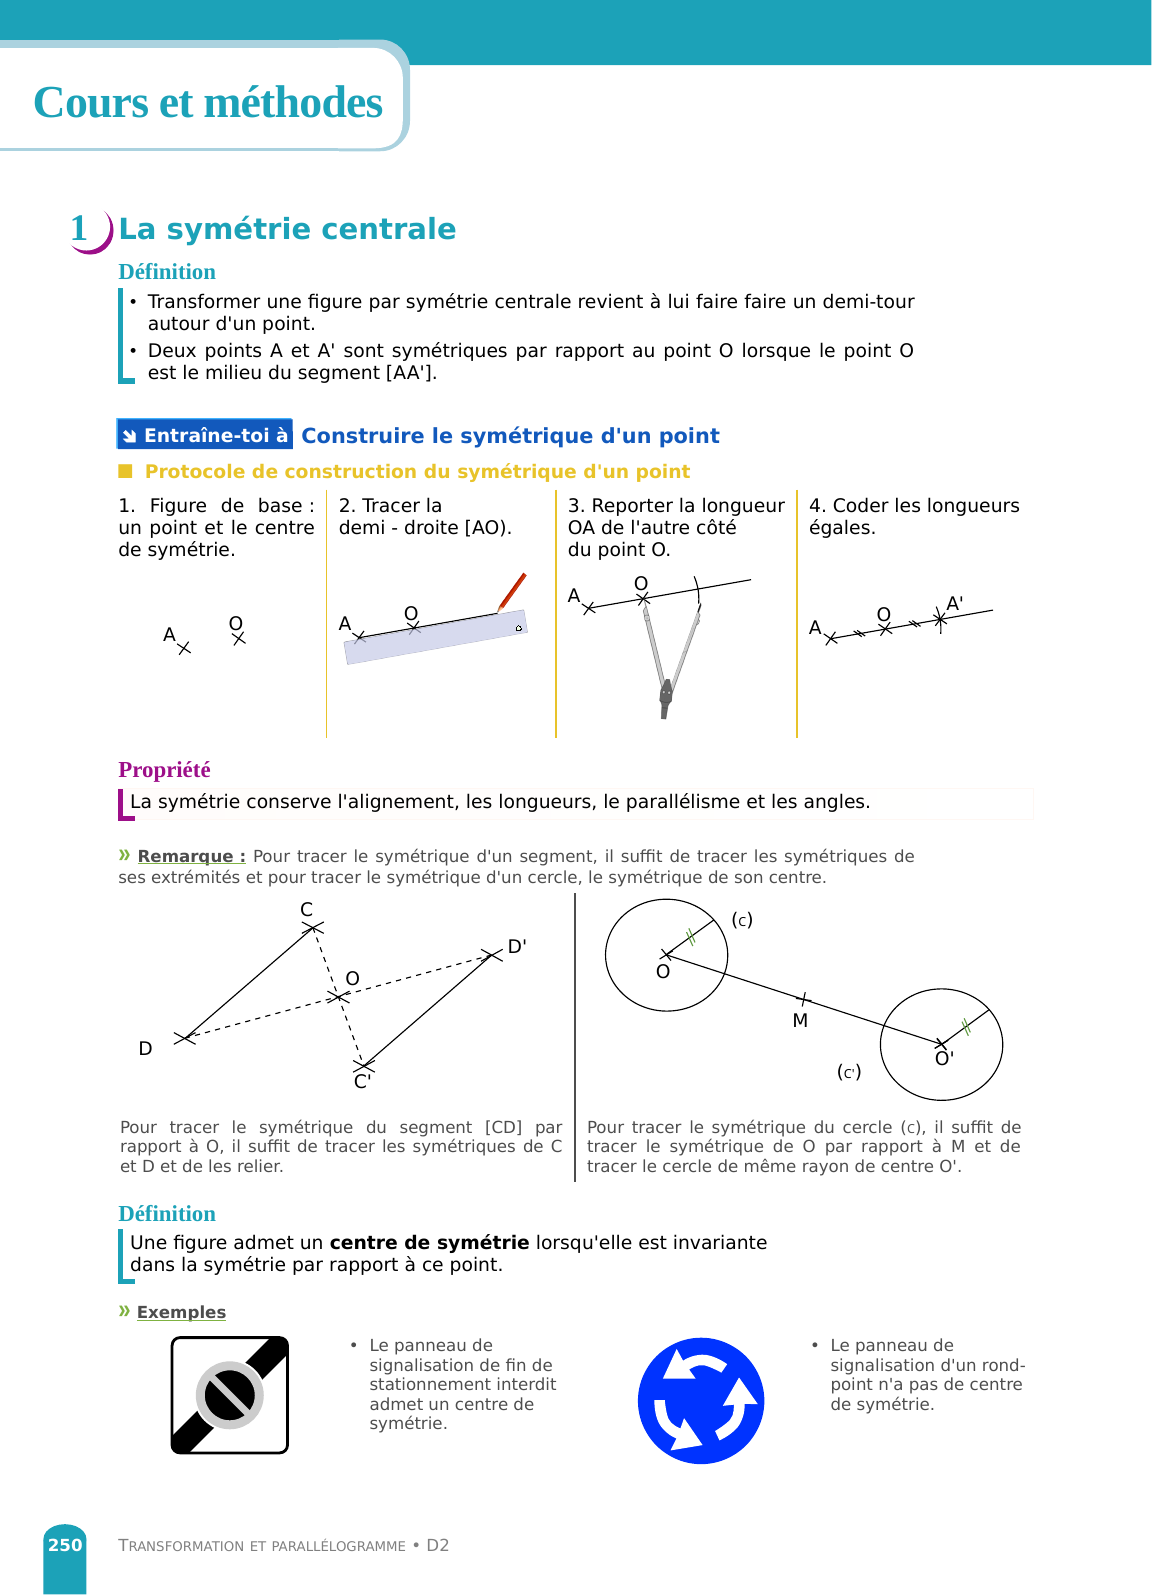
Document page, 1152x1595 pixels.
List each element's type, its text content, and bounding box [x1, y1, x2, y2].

table_header 2. Tracer la demi - droite [AO). [327, 490, 555, 567]
table_header [576, 893, 1033, 1112]
picture [496, 573, 526, 613]
table_header 1. Figure de base : un point et le centre de symétrie. [118, 490, 326, 567]
text Construire le symétrique d'un point [293, 419, 1033, 449]
picture [344, 610, 527, 664]
table_cell [557, 567, 796, 738]
list Le panneau de signalisation d'un rond-point n'a pas de centre de symétrie. [810, 1336, 1033, 1414]
text » Remarque : Pour tracer le symétrique d'un segment, il suffit de tracer les symétriques de ses extrémités et pour tracer le symétrique d'un cercle, le symétrique de son centre. [118, 837, 915, 887]
table_cell Pour tracer le symétrique du cercle (C), il suffit de tracer le symétrique de O par rapport à M et de tracer le cercle de même rayon de centre O'. [576, 1112, 1033, 1182]
list Protocole de construction du symétrique d'un point [118, 461, 1033, 484]
table_header [120, 893, 574, 1112]
text » Exemples [118, 1293, 915, 1324]
text La symétrie centrale [118, 213, 1033, 247]
table_cell Pour tracer le symétrique du segment [CD] par rapport à O, il suffit de tracer les symétriques de C et D et de les relier. [120, 1112, 574, 1182]
picture [640, 598, 705, 719]
table_header 4. Coder les longueurs égales. [798, 490, 1033, 567]
list Le panneau de signalisation de fin de stationnement interdit admet un centre de symétrie. [349, 1336, 572, 1433]
table_cell [118, 567, 326, 738]
table_cell [798, 567, 1033, 738]
table_header 3. Reporter la longueur OA de l'autre côté du point O. [557, 490, 796, 567]
table_cell [327, 567, 555, 738]
